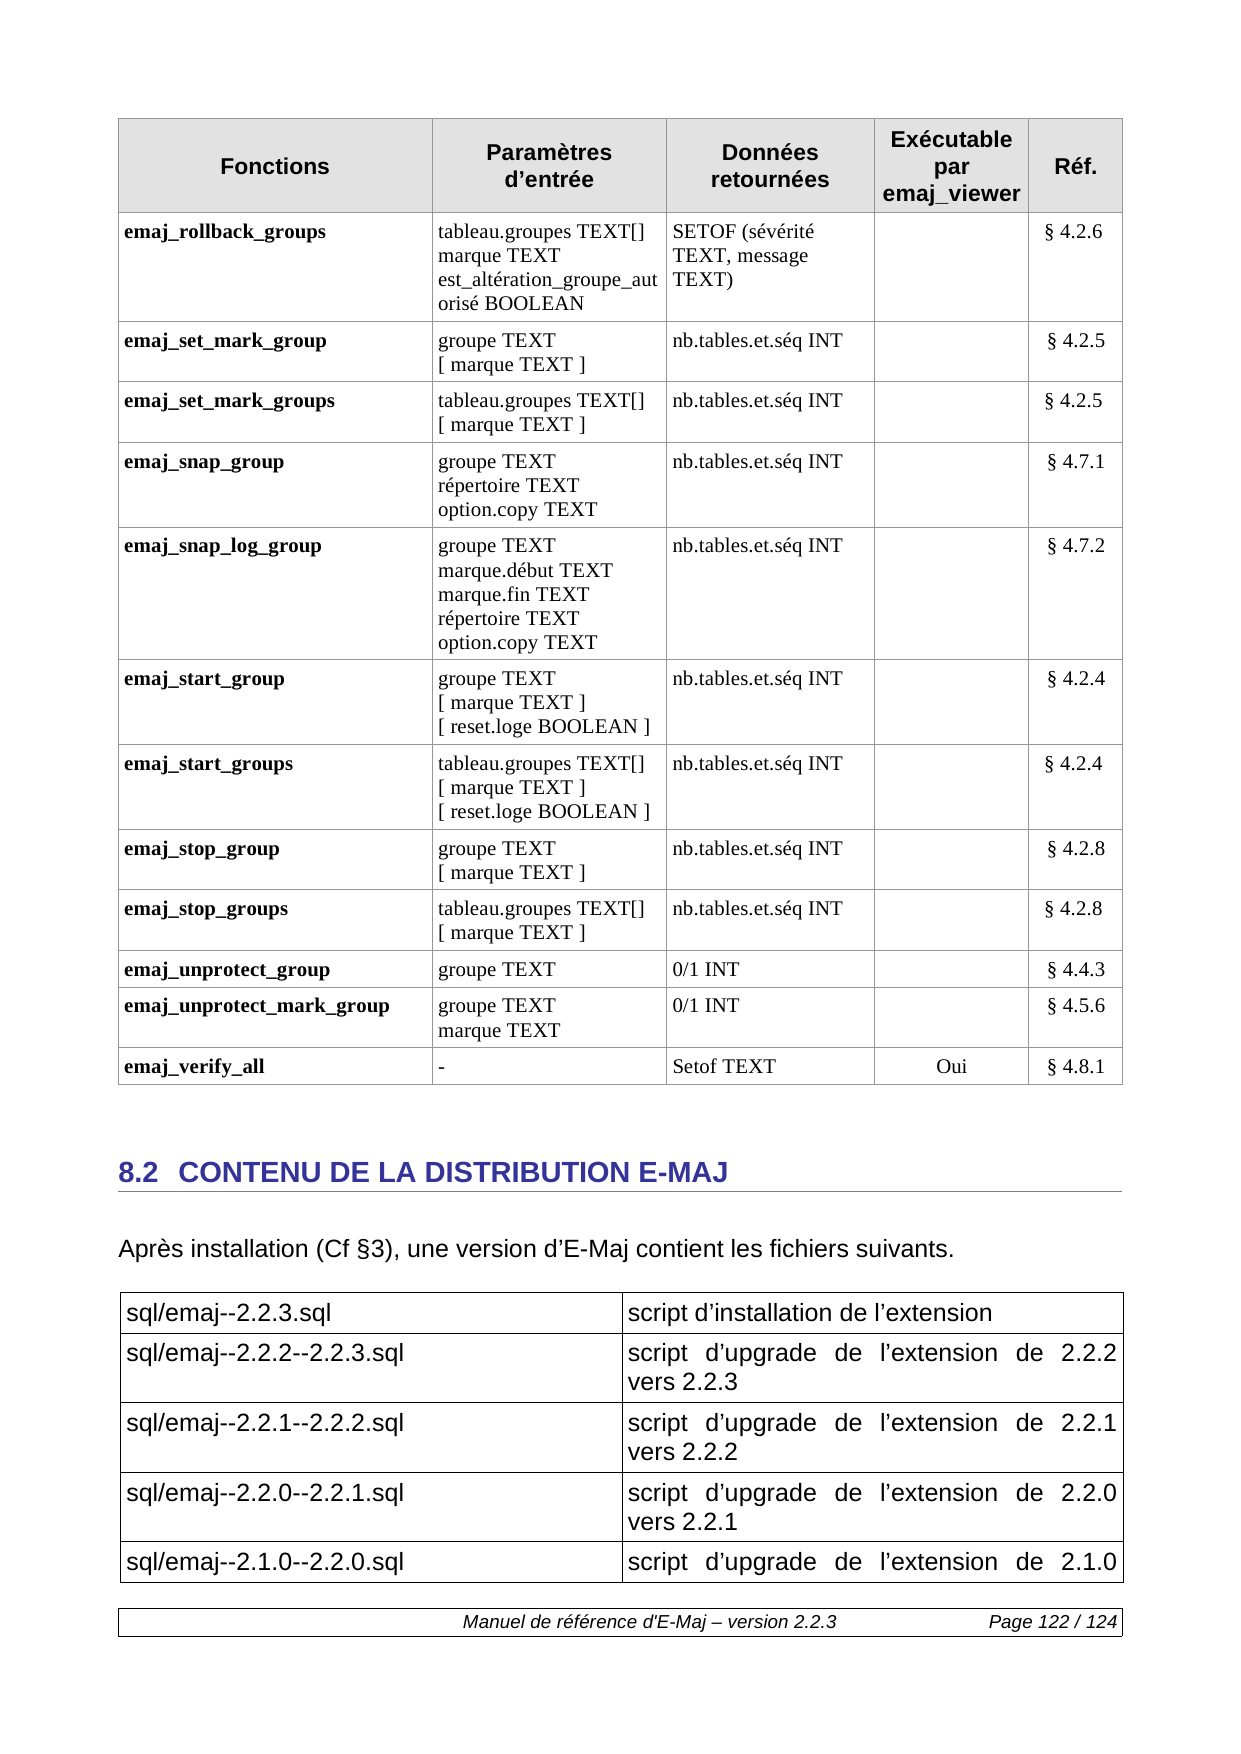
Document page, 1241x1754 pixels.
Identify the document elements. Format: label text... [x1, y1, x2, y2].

table_cell emaj_stop_groups [119, 890, 432, 950]
table_cell emaj_rollback_groups [119, 213, 432, 321]
table_cell groupe TEXT [ marque TEXT ] [433, 322, 666, 381]
table_cell emaj_unprotect_group [119, 951, 432, 987]
table_cell § 4.4.3 [1029, 951, 1122, 987]
table_cell § 4.2.8 [1029, 890, 1122, 950]
table_cell tableau.groupes TEXT[] marque TEXT est_altération_groupe_autorisé BOOLEAN [433, 213, 666, 321]
table_cell [875, 322, 1028, 381]
table_cell § 4.5.6 [1029, 988, 1122, 1047]
table_cell sql/emaj--2.2.0--2.2.1.sql [121, 1473, 622, 1541]
table_header Paramètres d’entrée [433, 119, 666, 212]
table_cell [875, 660, 1028, 744]
table_cell groupe TEXT [ marque TEXT ] [433, 830, 666, 889]
table_cell Oui [875, 1048, 1028, 1084]
table_cell groupe TEXT [ marque TEXT ] [ reset.loge BOOLEAN ] [433, 660, 666, 744]
table_cell tableau.groupes TEXT[] [ marque TEXT ] [ reset.loge BOOLEAN ] [433, 745, 666, 829]
table_cell sql/emaj--2.2.2--2.2.3.sql [121, 1334, 622, 1402]
table_header Données retournées [667, 119, 874, 212]
table_cell nb.tables.et.séq INT [667, 745, 874, 829]
table_cell nb.tables.et.séq INT [667, 830, 874, 889]
table_cell groupe TEXT répertoire TEXT option.copy TEXT [433, 443, 666, 527]
table_header Réf. [1029, 119, 1122, 212]
table_cell § 4.7.2 [1029, 528, 1122, 659]
table_cell [875, 443, 1028, 527]
table_cell § 4.2.6 [1029, 213, 1122, 321]
table_cell emaj_verify_all [119, 1048, 432, 1084]
table_cell groupe TEXT marque.début TEXT marque.fin TEXT répertoire TEXT option.copy TEXT [433, 528, 666, 659]
table_cell script d’upgrade de l’extension de 2.1.0 [623, 1542, 1123, 1582]
table_cell emaj_unprotect_mark_group [119, 988, 432, 1047]
table_cell [875, 382, 1028, 442]
table_cell emaj_stop_group [119, 830, 432, 889]
table_cell emaj_set_mark_group [119, 322, 432, 381]
table_cell nb.tables.et.séq INT [667, 890, 874, 950]
table_cell groupe TEXT marque TEXT [433, 988, 666, 1047]
table_cell § 4.2.8 [1029, 830, 1122, 889]
table_cell § 4.2.5 [1029, 382, 1122, 442]
table_cell § 4.2.4 [1029, 660, 1122, 744]
table_cell nb.tables.et.séq INT [667, 528, 874, 659]
table_cell nb.tables.et.séq INT [667, 443, 874, 527]
table_cell script d’upgrade de l’extension de 2.2.1 vers 2.2.2 [623, 1403, 1123, 1472]
table_cell [875, 830, 1028, 889]
table_cell [875, 745, 1028, 829]
table_cell § 4.7.1 [1029, 443, 1122, 527]
table_cell tableau.groupes TEXT[] [ marque TEXT ] [433, 890, 666, 950]
table_cell emaj_snap_log_group [119, 528, 432, 659]
table_cell 0/1 INT [667, 988, 874, 1047]
table_cell SETOF (sévérité TEXT, message TEXT) [667, 213, 874, 321]
table_cell [875, 528, 1028, 659]
table_cell nb.tables.et.séq INT [667, 322, 874, 381]
table_cell groupe TEXT [433, 951, 666, 987]
table_header Fonctions [119, 119, 432, 212]
table_cell [875, 988, 1028, 1047]
table_header script d’installation de l’extension [623, 1293, 1123, 1332]
table_cell 0/1 INT [667, 951, 874, 987]
table_cell tableau.groupes TEXT[] [ marque TEXT ] [433, 382, 666, 442]
table_cell sql/emaj--2.2.1--2.2.2.sql [121, 1403, 622, 1472]
subtitle Contenu de la distribution E-Maj [118, 1155, 1122, 1191]
table_cell nb.tables.et.séq INT [667, 660, 874, 744]
table_header Exécutable par emaj_viewer [875, 119, 1028, 212]
table_header sql/emaj--2.2.3.sql [121, 1293, 622, 1332]
table_cell script d’upgrade de l’extension de 2.2.2 vers 2.2.3 [623, 1334, 1123, 1402]
table_cell emaj_snap_group [119, 443, 432, 527]
table_cell § 4.2.4 [1029, 745, 1122, 829]
table_cell § 4.8.1 [1029, 1048, 1122, 1084]
table_cell [875, 890, 1028, 950]
table_cell nb.tables.et.séq INT [667, 382, 874, 442]
table_cell Setof TEXT [667, 1048, 874, 1084]
table_cell emaj_start_groups [119, 745, 432, 829]
text Après installation (Cf §3), une version d’E-Maj contient les fichiers suivants. [118, 1234, 1122, 1263]
table_cell sql/emaj--2.1.0--2.2.0.sql [121, 1542, 622, 1582]
table_cell - [433, 1048, 666, 1084]
table_cell emaj_start_group [119, 660, 432, 744]
table_cell § 4.2.5 [1029, 322, 1122, 381]
table_cell emaj_set_mark_groups [119, 382, 432, 442]
table_cell script d’upgrade de l’extension de 2.2.0 vers 2.2.1 [623, 1473, 1123, 1541]
table_cell [875, 213, 1028, 321]
table_cell [875, 951, 1028, 987]
